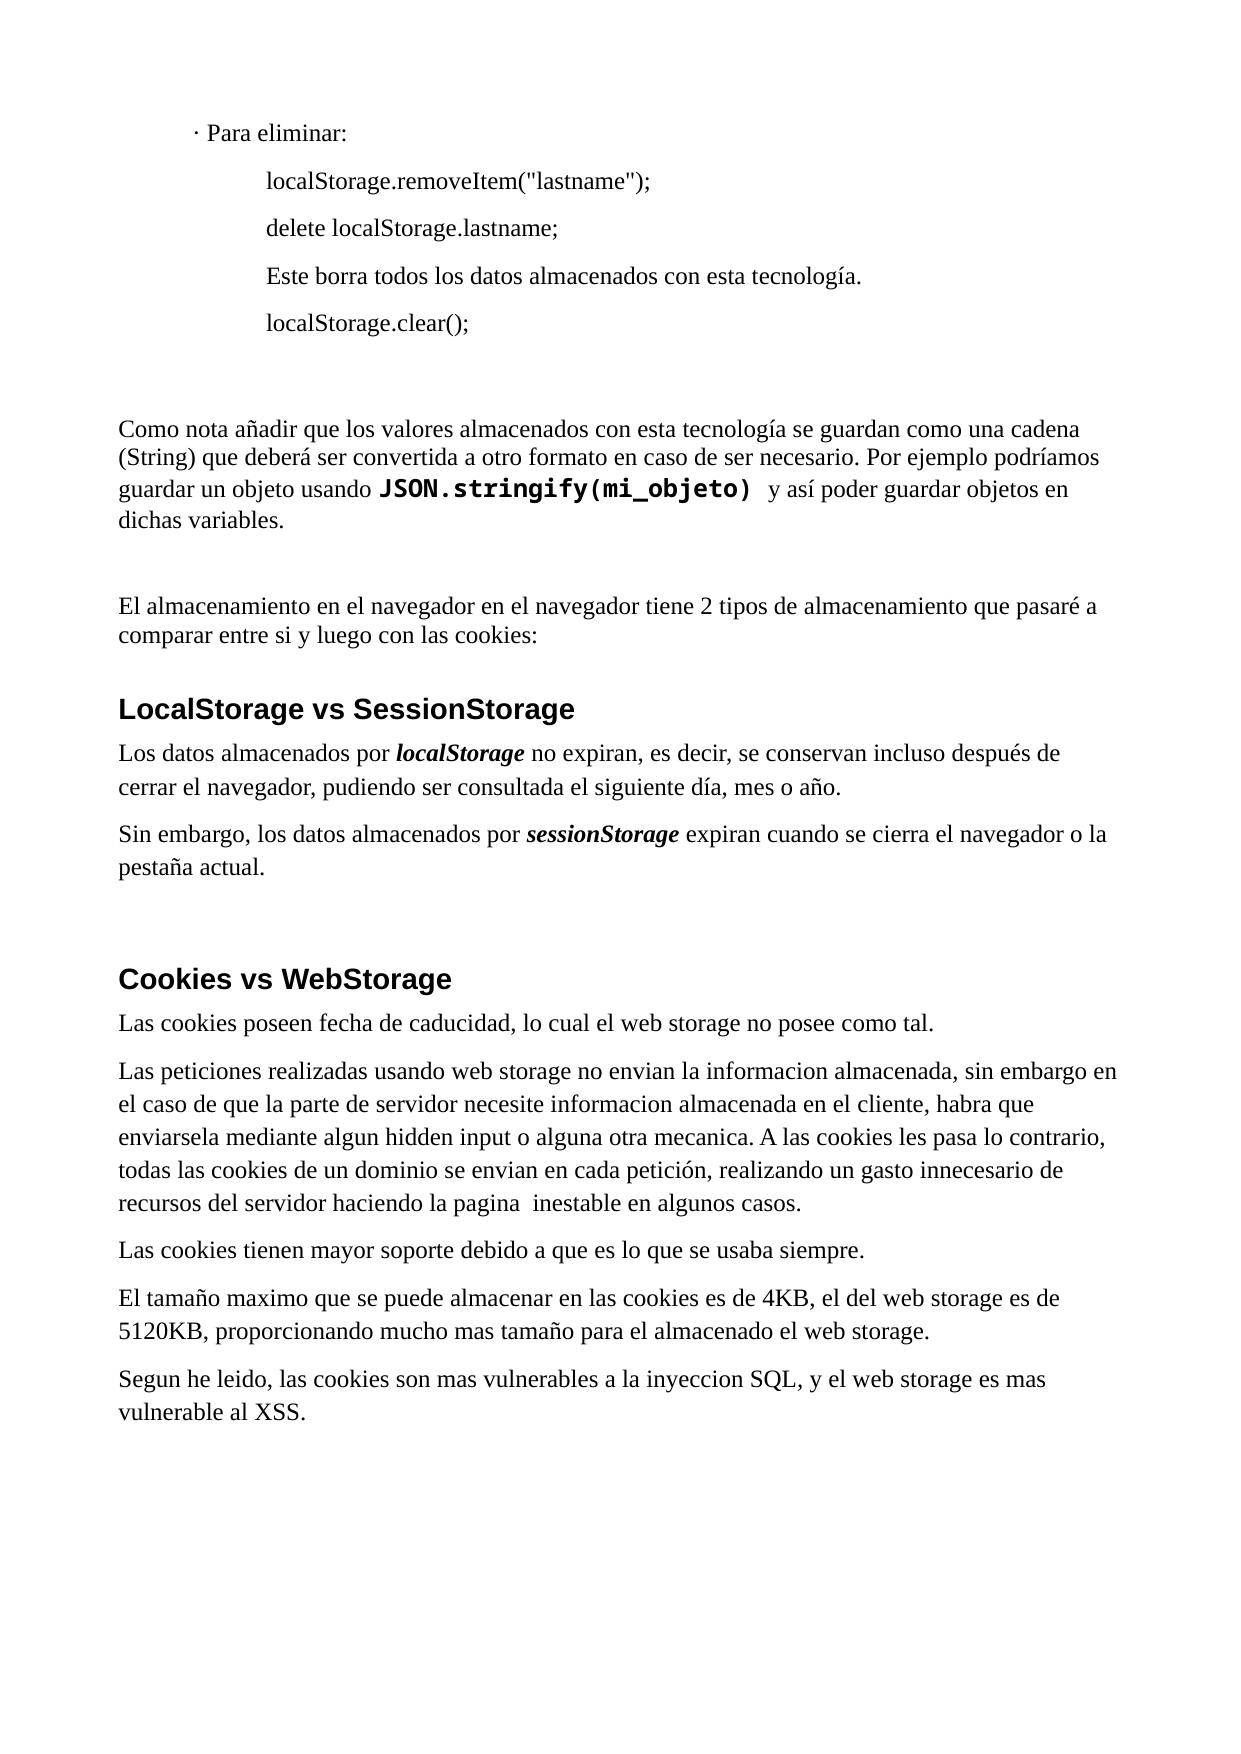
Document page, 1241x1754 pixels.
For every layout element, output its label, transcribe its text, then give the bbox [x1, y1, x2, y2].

text Segun he leido, las cookies son mas vulnerables a la inyeccion SQL, y el web storage es mas vulnerable al XSS. [118, 1364, 1122, 1426]
subtitle Cookies vs WebStorage [118, 962, 1122, 996]
text Los datos almacenados por localStorage no expiran, es decir, se conservan incluso después de cerrar el navegador, pudiendo ser consultada el siguiente día, mes o año. [118, 738, 1122, 800]
text Las cookies poseen fecha de caducidad, lo cual el web storage no posee como tal. [118, 1008, 1122, 1037]
text · Para eliminar: [118, 118, 1122, 147]
text localStorage.clear(); [118, 308, 1122, 337]
text delete localStorage.lastname; [118, 213, 1122, 242]
text El almacenamiento en el navegador en el navegador tiene 2 tipos de almacenamiento que pasaré a comparar entre si y luego con las cookies: [118, 591, 1122, 649]
text Sin embargo, los datos almacenados por sessionStorage expiran cuando se cierra el navegador o la pestaña actual. [118, 819, 1122, 881]
text El tamaño maximo que se puede almacenar en las cookies es de 4KB, el del web storage es de 5120KB, proporcionando mucho mas tamaño para el almacenado el web storage. [118, 1283, 1122, 1345]
text Las peticiones realizadas usando web storage no envian la informacion almacenada, sin embargo en el caso de que la parte de servidor necesite informacion almacenada en el cliente, habra que enviarsela mediante algun hidden input o alguna otra mecanica. A las cookies les pasa lo contrario, todas las cookies de un dominio se envian en cada petición, realizando un gasto innecesario de recursos del servidor haciendo la pagina inestable en algunos casos. [118, 1056, 1122, 1217]
text Las cookies tienen mayor soporte debido a que es lo que se usaba siempre. [118, 1236, 1122, 1264]
text Este borra todos los datos almacenados con esta tecnología. [118, 261, 1122, 290]
text localStorage.removeItem("lastname"); [118, 166, 1122, 194]
subtitle LocalStorage vs SessionStorage [118, 692, 1122, 726]
text Como nota añadir que los valores almacenados con esta tecnología se guardan como una cadena (String) que deberá ser convertida a otro formato en caso de ser necesario. Por ejemplo podríamos guardar un objeto usando JSON.stringify(mi_objeto) y así poder guardar objetos en dichas variables. [118, 414, 1122, 534]
